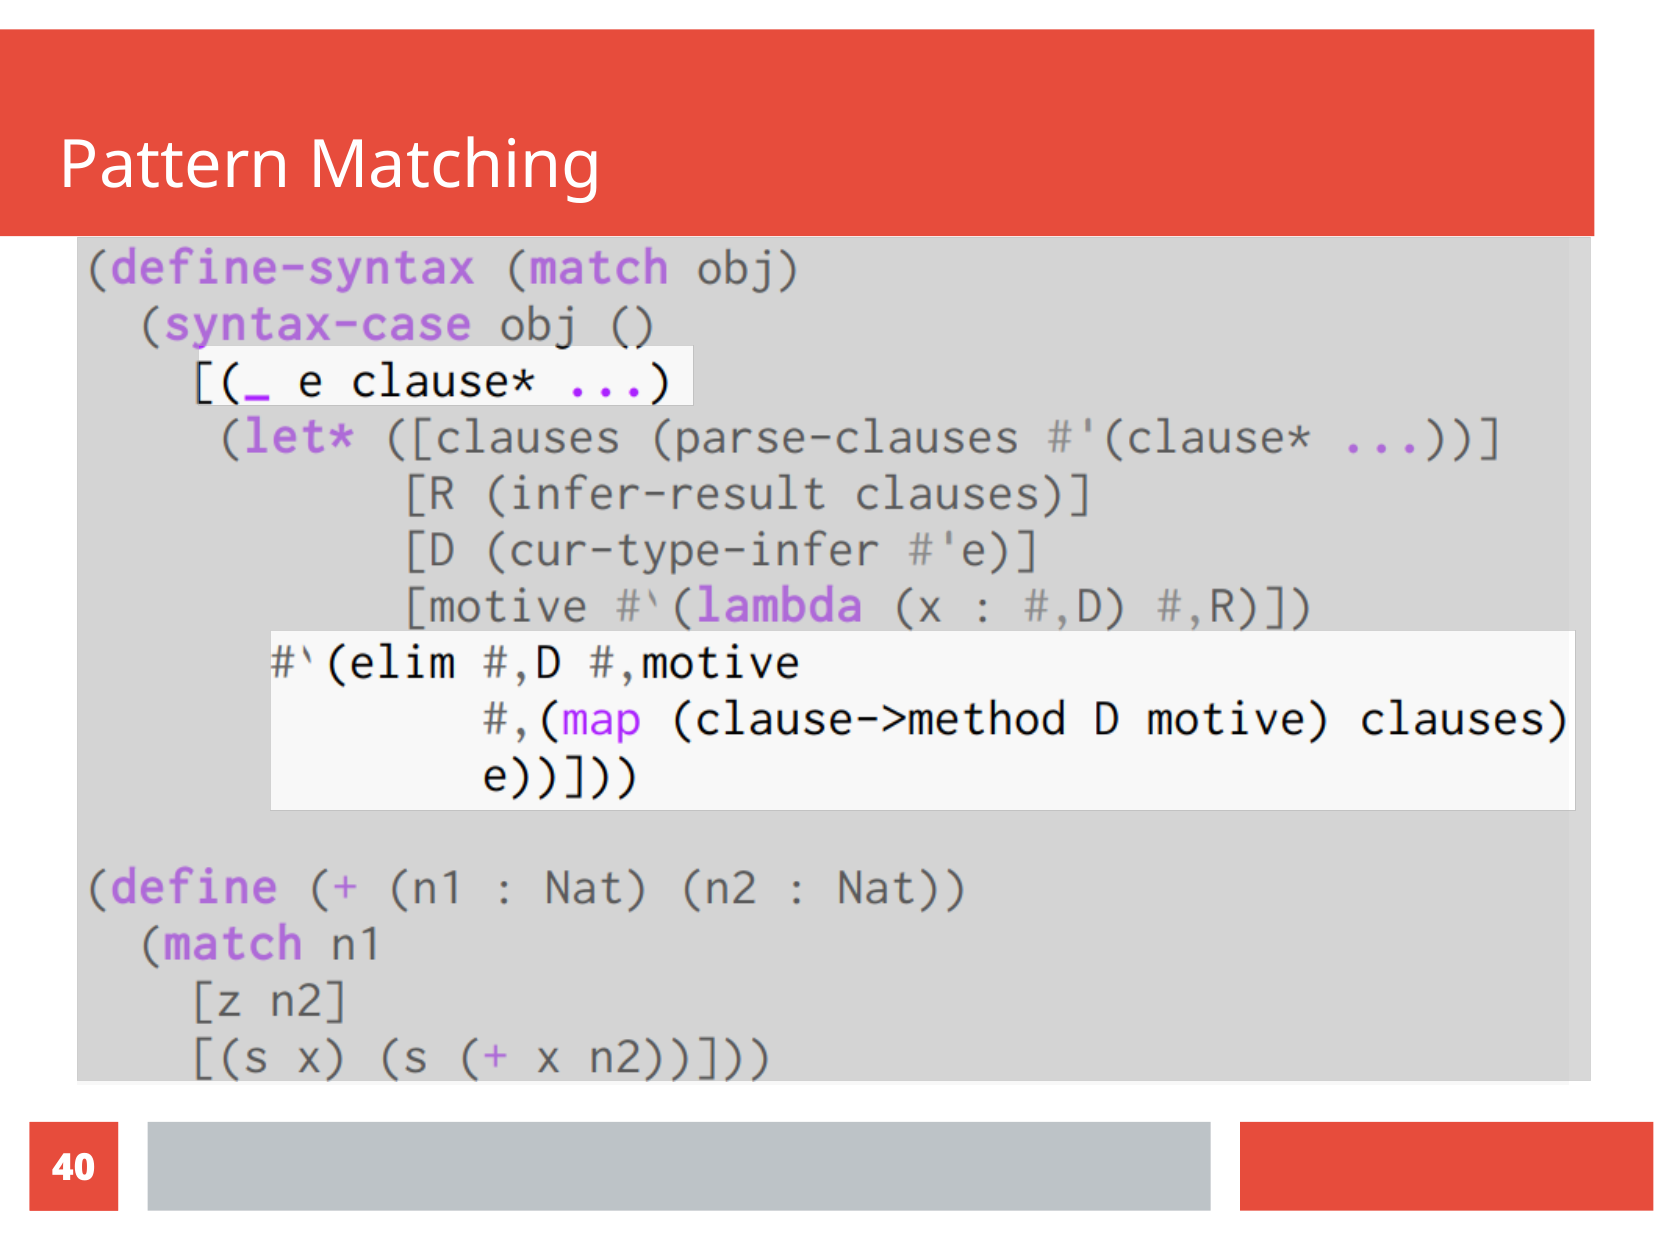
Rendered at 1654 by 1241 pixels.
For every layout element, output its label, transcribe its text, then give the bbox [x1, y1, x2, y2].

text_box [77, 237, 1591, 1081]
picture [199, 346, 693, 405]
title Pattern Matching [59, 59, 1595, 207]
picture [271, 631, 1569, 810]
picture [77, 1081, 1569, 1085]
